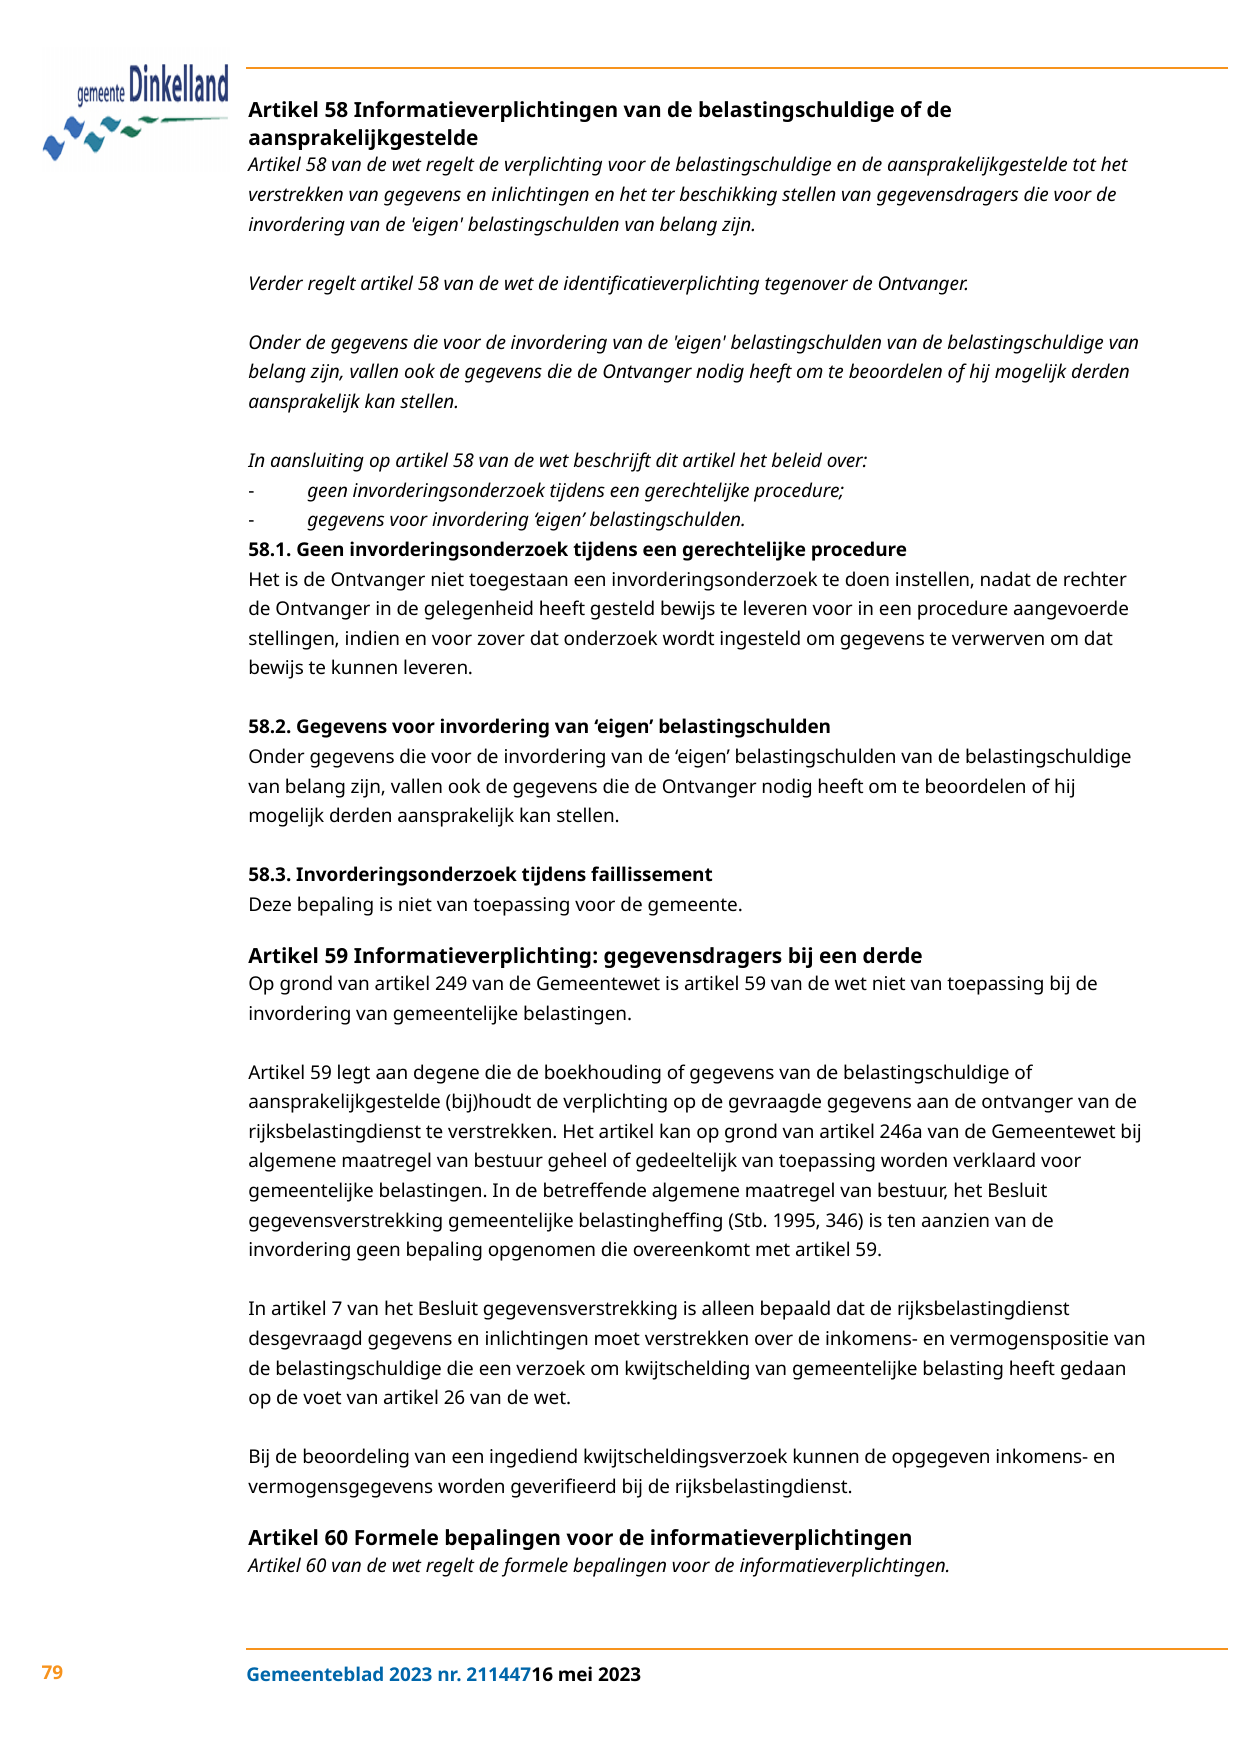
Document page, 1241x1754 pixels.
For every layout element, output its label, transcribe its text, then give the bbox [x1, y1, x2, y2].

text Het is de Ontvanger niet toegestaan een invorderingsonderzoek te doen instellen, nadat de rechter de Ontvanger in de gelegenheid heeft gesteld bewijs te leveren voor in een procedure aangevoerde stellingen, indien en voor zover dat onderzoek wordt ingesteld om gegevens te verwerven om dat bewijs te kunnen leveren. [248, 566, 1152, 680]
text In artikel 7 van het Besluit gegevensverstrekking is alleen bepaald dat de rijksbelastingdienst desgevraagd gegevens en inlichtingen moet verstrekken over de inkomens- en vermogenspositie van de belastingschuldige die een verzoek om kwijtschelding van gemeentelijke belasting heeft gedaan op de voet van artikel 26 van de wet. [248, 1296, 1152, 1410]
text 58.3. Invorderingsonderzoek tijdens faillissement [248, 862, 1152, 887]
list geen invorderingsonderzoek tijdens een gerechtelijke procedure; [248, 477, 1152, 503]
picture [41, 47, 231, 172]
text 58.2. Gegevens voor invordering van ‘eigen’ belastingschulden [248, 714, 1152, 739]
text Onder gegevens die voor de invordering van de ‘eigen’ belastingschulden van de belastingschuldige van belang zijn, vallen ook de gegevens die de Ontvanger nodig heeft om te beoordelen of hij mogelijk derden aansprakelijk kan stellen. [248, 743, 1152, 828]
text Artikel 58 Informatieverplichtingen van de belastingschuldige of de aansprakelijkgestelde [248, 95, 1152, 152]
text Onder de gegevens die voor de invordering van de 'eigen' belastingschulden van de belastingschuldige van belang zijn, vallen ook de gegevens die de Ontvanger nodig heeft om te beoordelen of hij mogelijk derden aansprakelijk kan stellen. [248, 329, 1152, 414]
text Artikel 59 Informatieverplichting: gegevensdragers bij een derde [248, 942, 1152, 970]
list gegevens voor invordering ‘eigen’ belastingschulden. [248, 507, 1152, 532]
text Verder regelt artikel 58 van de wet de identificatieverplichting tegenover de Ontvanger. [248, 270, 1152, 296]
text Op grond van artikel 249 van de Gemeentewet is artikel 59 van de wet niet van toepassing bij de invordering van gemeentelijke belastingen. [248, 970, 1152, 1025]
text Bij de beoordeling van een ingediend kwijtscheldingsverzoek kunnen de opgegeven inkomens- en vermogensgegevens worden geverifieerd bij de rijksbelastingdienst. [248, 1443, 1152, 1499]
text In aansluiting op artikel 58 van de wet beschrijft dit artikel het beleid over: [248, 447, 1152, 473]
text 58.1. Geen invorderingsonderzoek tijdens een gerechtelijke procedure [248, 536, 1152, 562]
text Artikel 60 Formele bepalingen voor de informatieverplichtingen [248, 1523, 1152, 1552]
text Artikel 60 van de wet regelt de formele bepalingen voor de informatieverplichtingen. [248, 1552, 1152, 1578]
text Deze bepaling is niet van toepassing voor de gemeente. [248, 891, 1152, 917]
text Artikel 59 legt aan degene die de boekhouding of gegevens van de belastingschuldige of aansprakelijkgestelde (bij)houdt de verplichting op de gevraagde gegevens aan de ontvanger van de rijksbelastingdienst te verstrekken. Het artikel kan op grond van artikel 246a van de Gemeentewet bij algemene maatregel van bestuur geheel of gedeeltelijk van toepassing worden verklaard voor gemeentelijke belastingen. In de betreffende algemene maatregel van bestuur, het Besluit gegevensverstrekking gemeentelijke belastingheffing (Stb. 1995, 346) is ten aanzien van de invordering geen bepaling opgenomen die overeenkomt met artikel 59. [248, 1059, 1152, 1262]
text Artikel 58 van de wet regelt de verplichting voor de belastingschuldige en de aansprakelijkgestelde tot het verstrekken van gegevens en inlichtingen en het ter beschikking stellen van gegevensdragers die voor de invordering van de 'eigen' belastingschulden van belang zijn. [248, 152, 1152, 237]
